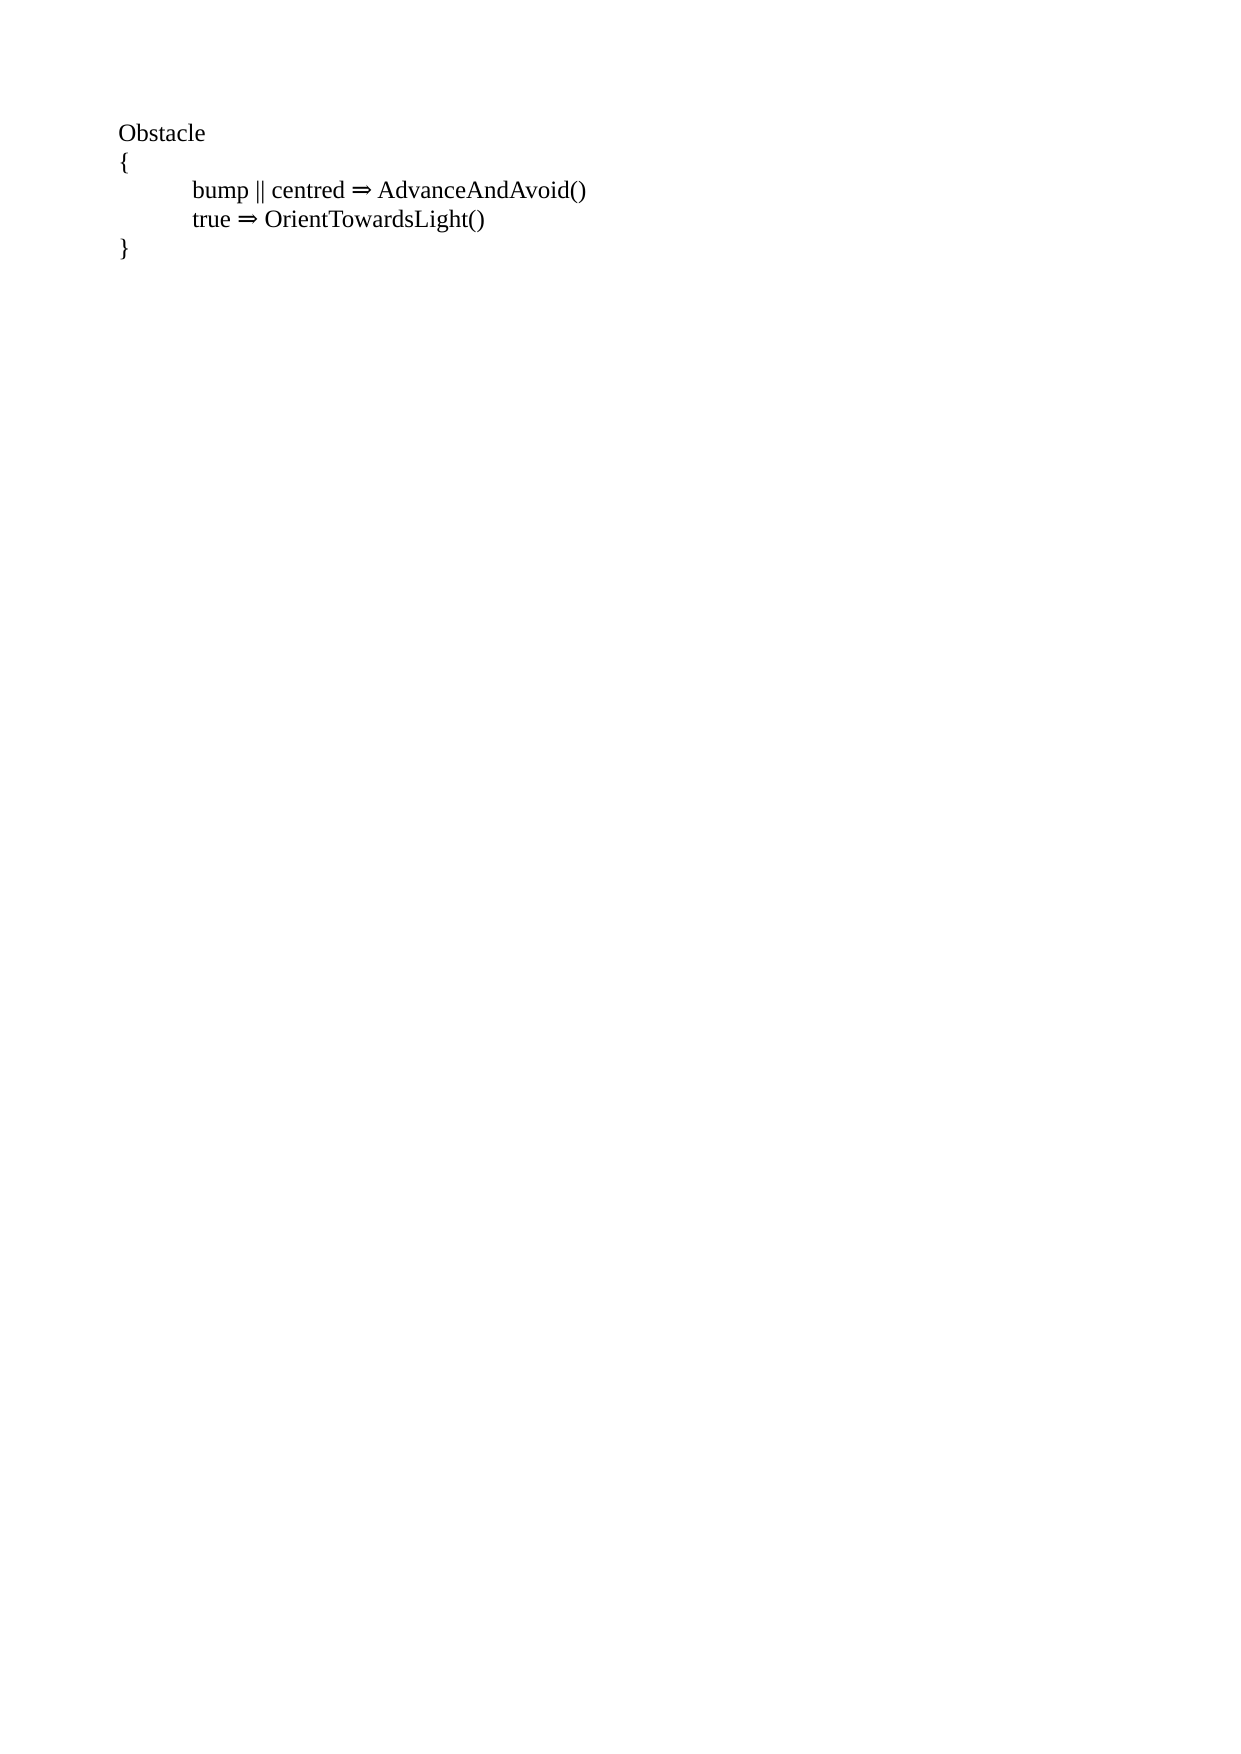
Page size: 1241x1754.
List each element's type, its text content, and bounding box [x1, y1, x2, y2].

text bump || centred ⇒ AdvanceAndAvoid() [118, 176, 1122, 204]
text { [118, 147, 1122, 176]
text Obstacle [118, 118, 1122, 147]
text } [118, 233, 1122, 262]
text true ⇒ OrientTowardsLight() [118, 204, 1122, 233]
